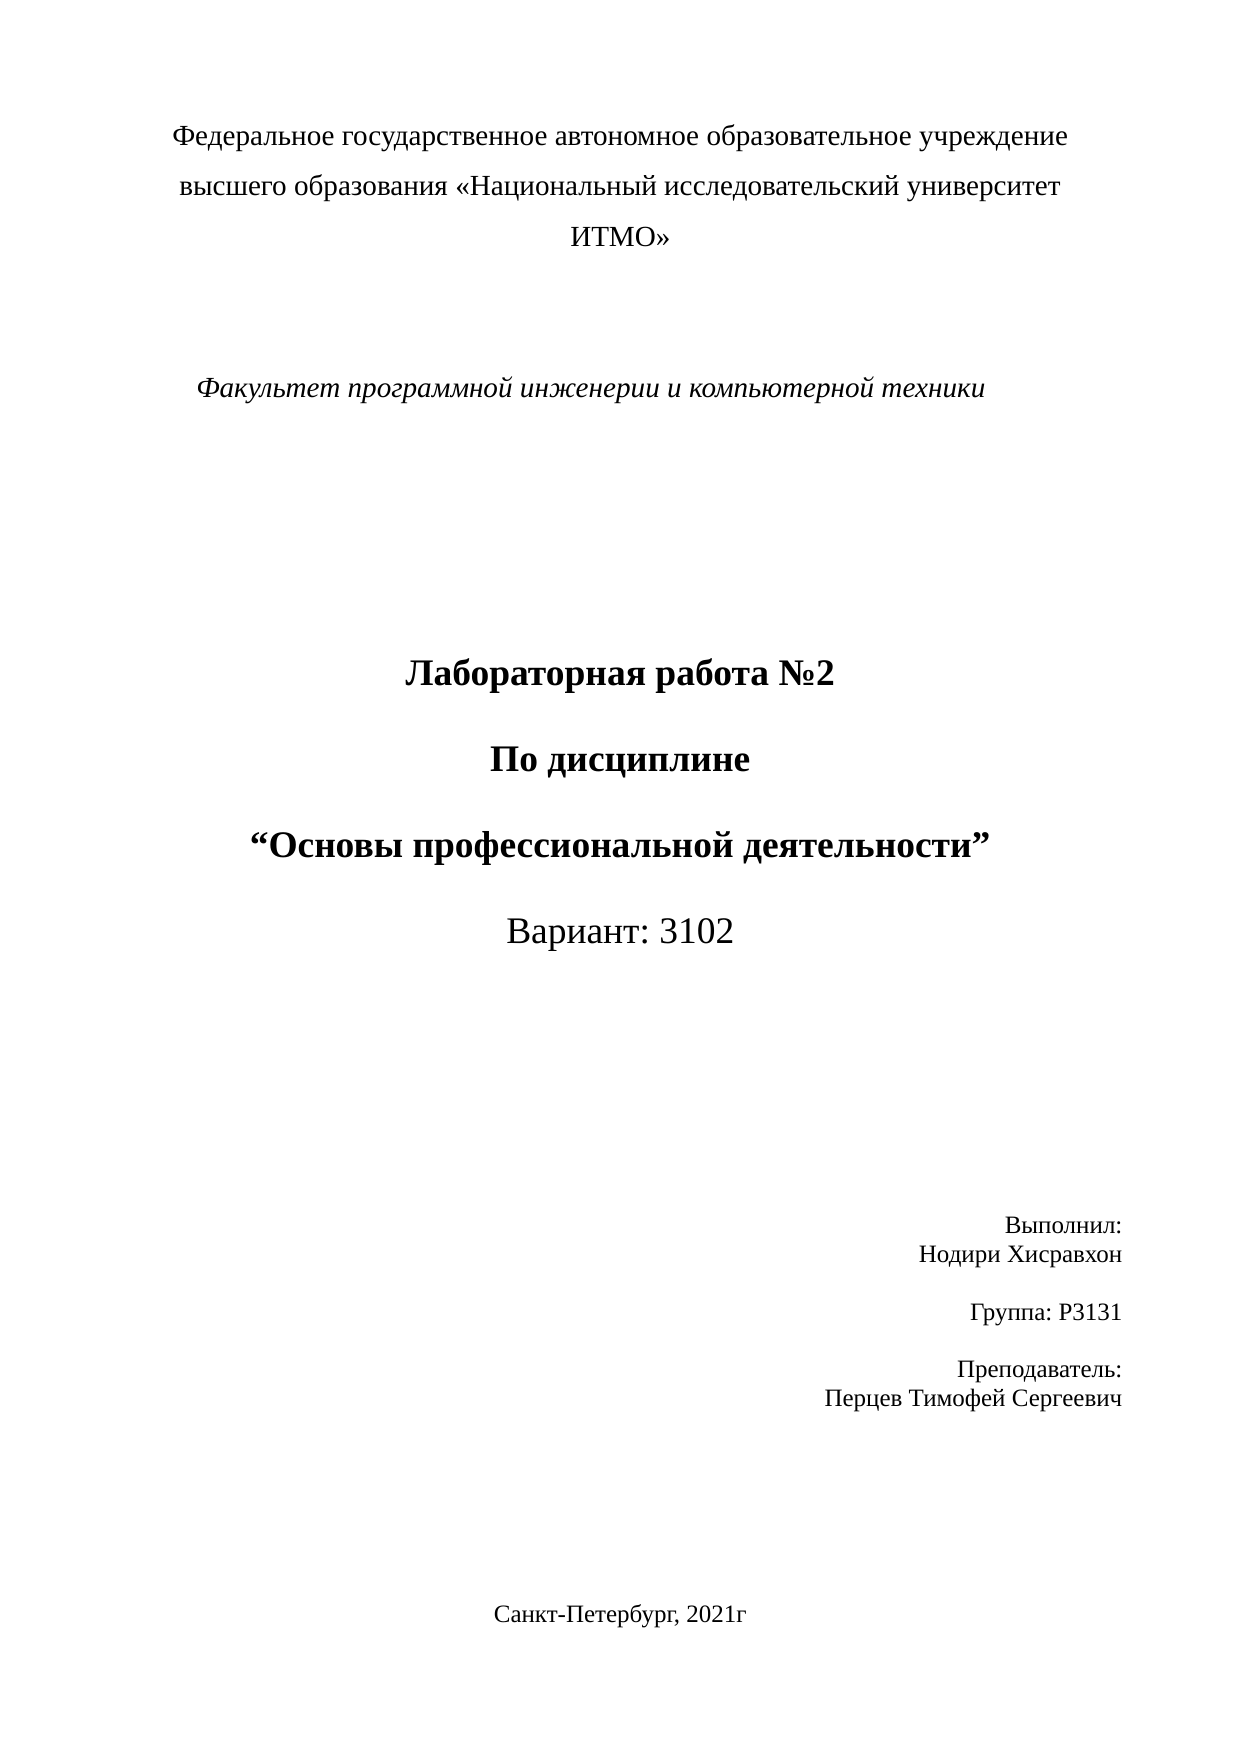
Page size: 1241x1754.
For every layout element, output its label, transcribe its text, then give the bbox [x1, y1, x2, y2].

text ИТМО» [118, 219, 1122, 252]
text Нодири Хисравхон [118, 1239, 1122, 1268]
text Преподаватель: [118, 1354, 1122, 1383]
text “Основы профессиональной деятельности” [118, 822, 1122, 866]
text высшего образования «Национальный исследовательский университет [118, 168, 1122, 202]
text Факультет программной инженерии и компьютерной техники [59, 370, 1122, 403]
text Перцев Тимофей Сергеевич [118, 1383, 1122, 1412]
text Лабораторная работа №2 [118, 650, 1122, 693]
text Санкт-Петербург, 2021г [118, 1599, 1122, 1627]
text Вариант: 3102 [118, 909, 1122, 952]
text Группа: Р3131 [118, 1297, 1122, 1326]
text По дисциплине [118, 736, 1122, 779]
text Выполнил: [118, 1211, 1122, 1239]
text Федеральное государственное автономное образовательное учреждение [118, 118, 1122, 152]
